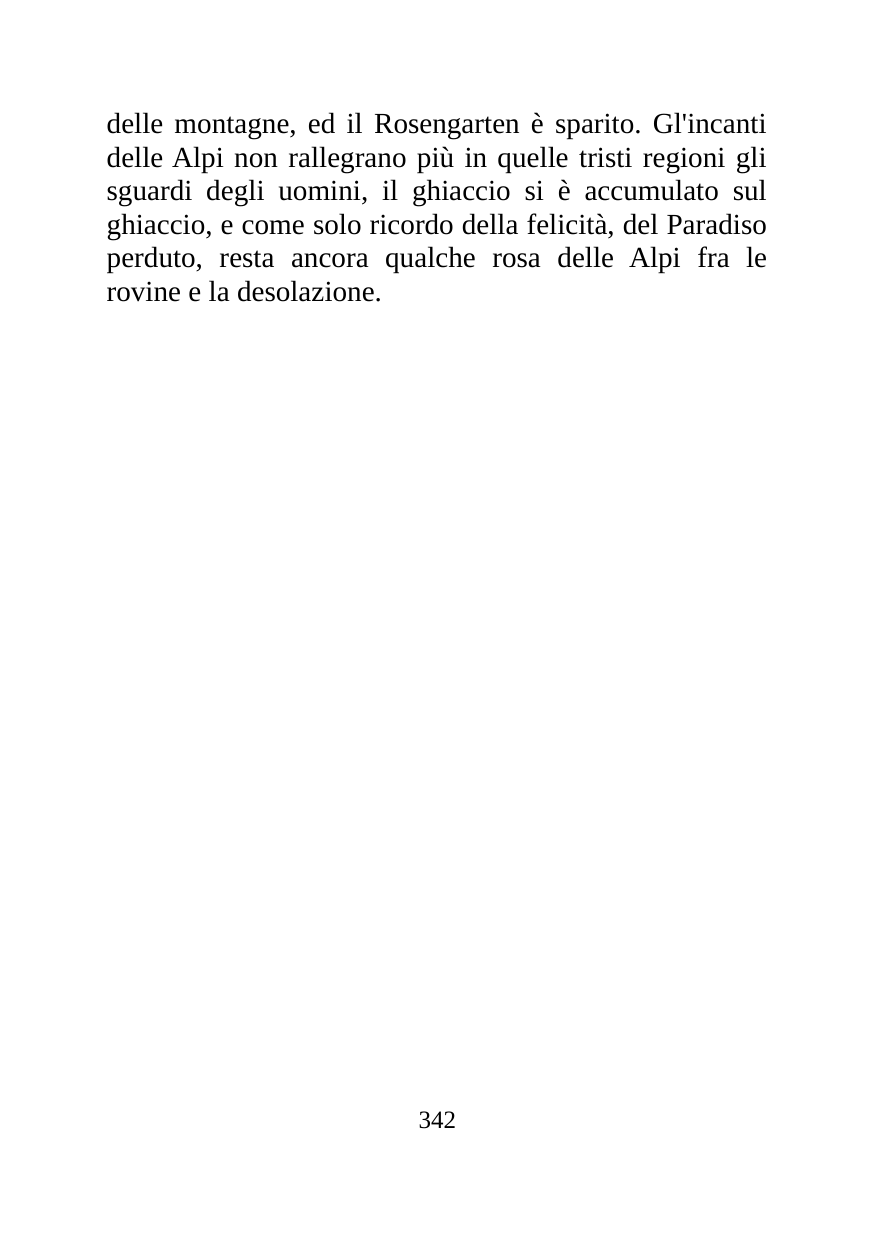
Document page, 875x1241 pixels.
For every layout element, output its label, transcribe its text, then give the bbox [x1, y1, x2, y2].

text delle montagne, ed il Rosengarten è sparito. Gl'incanti delle Alpi non rallegrano più in quelle tristi regioni gli sguardi degli uomini, il ghiaccio si è accumulato sul ghiaccio, e come solo ricordo della felicità, del Paradiso perduto, resta ancora qualche rosa delle Alpi fra le rovine e la desolazione. [106, 106, 768, 308]
